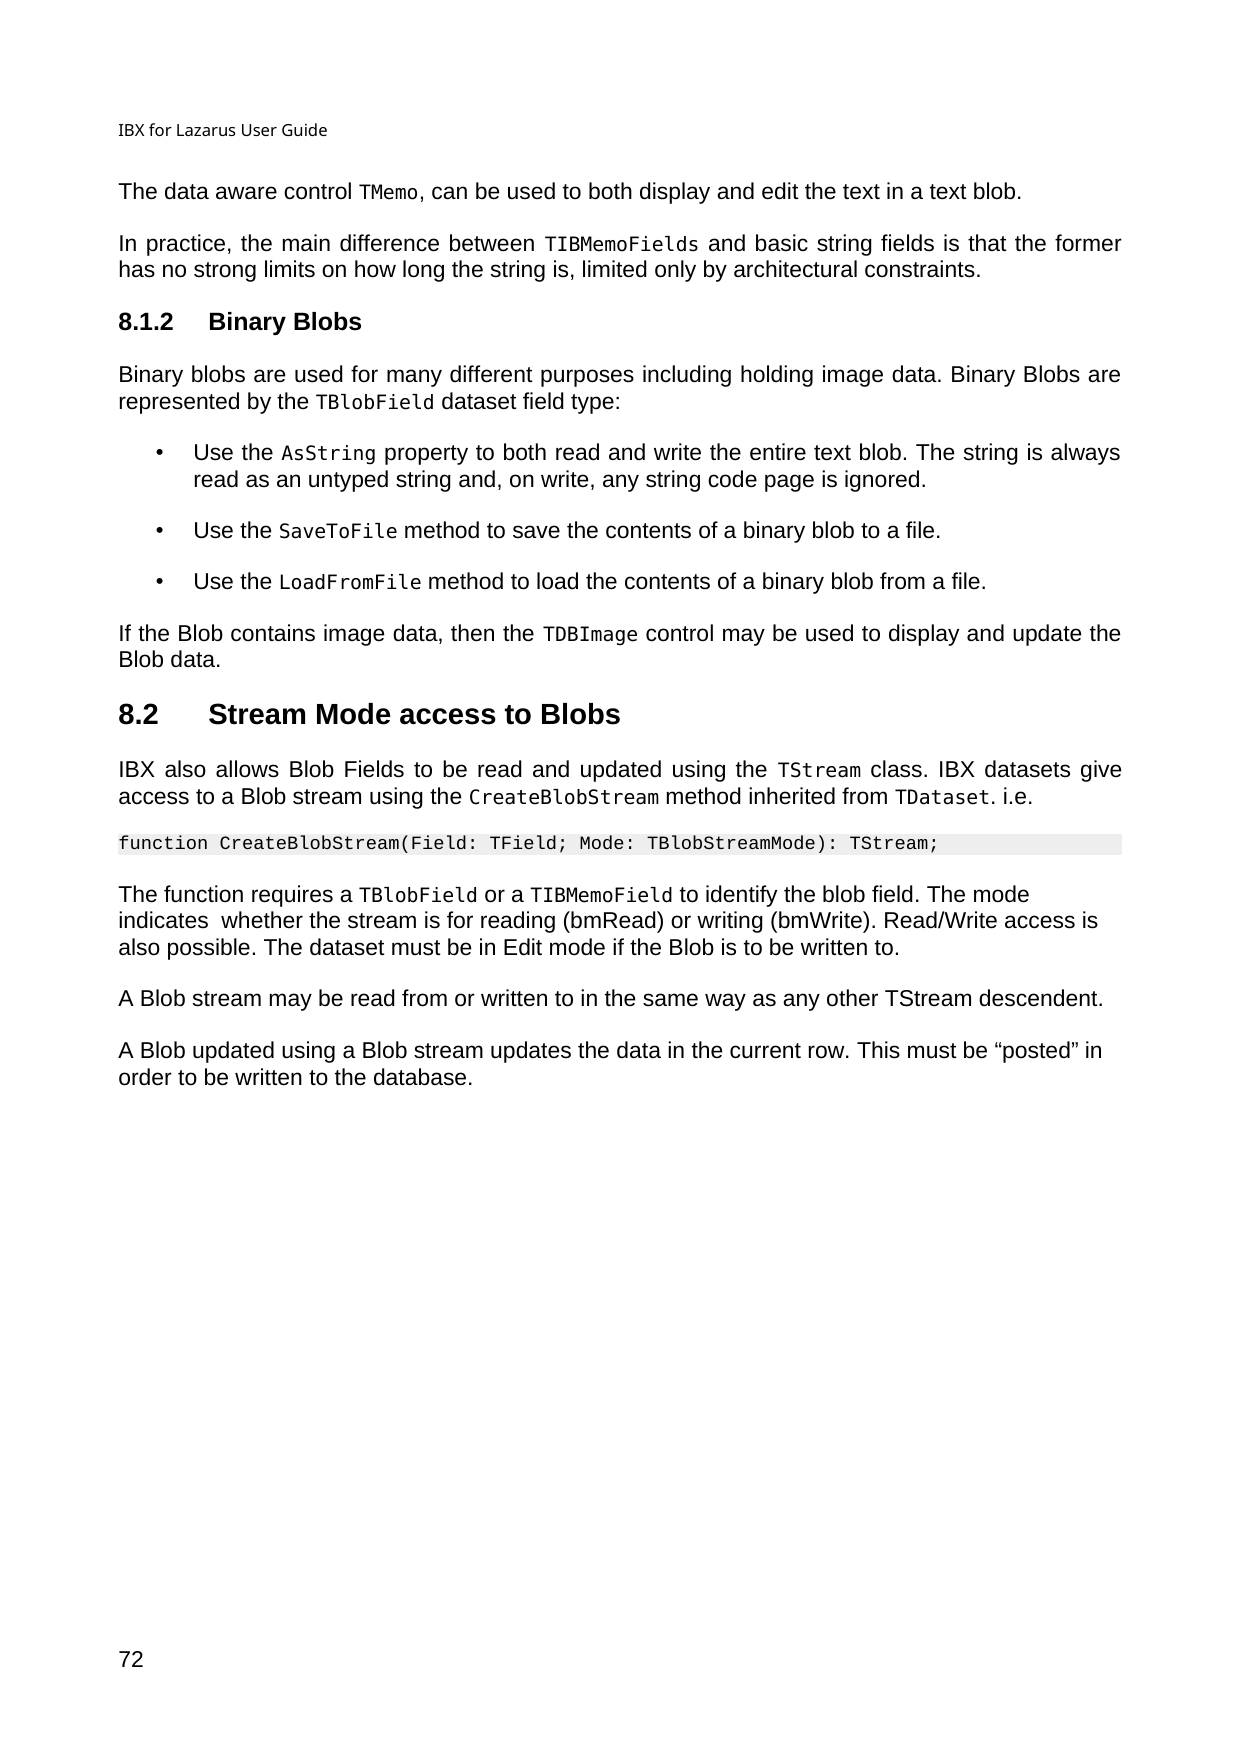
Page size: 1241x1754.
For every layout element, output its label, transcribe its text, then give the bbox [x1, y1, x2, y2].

text In practice, the main difference between TIBMemoFields and basic string fields is that the former has no strong limits on how long the string is, limited only by architectural constraints. [118, 229, 1122, 282]
subtitle Binary Blobs [118, 307, 1122, 336]
text IBX also allows Blob Fields to be read and updated using the TStream class. IBX datasets give access to a Blob stream using the CreateBlobStream method inherited from TDataset. i.e. [118, 756, 1122, 809]
subtitle Stream Mode access to Blobs [118, 697, 1122, 731]
text A Blob stream may be read from or written to in the same way as any other TStream descendent. [118, 985, 1122, 1012]
text If the Blob contains image data, then the TDBImage control may be used to display and update the Blob data. [118, 619, 1122, 672]
list Use the AsString property to both read and write the entire text blob. The string is always read as an untyped string and, on write, any string code page is ignored. [156, 439, 1122, 492]
list Use the SaveToFile method to save the contents of a binary blob to a file. [156, 517, 1122, 543]
text Binary blobs are used for many different purposes including holding image data. Binary Blobs are represented by the TBlobField dataset field type: [118, 361, 1122, 414]
text function CreateBlobStream(Field: TField; Mode: TBlobStreamMode): TStream; [118, 834, 1122, 855]
list Use the LoadFromFile method to load the contents of a binary blob from a file. [156, 568, 1122, 594]
text A Blob updated using a Blob stream updates the data in the current row. This must be “posted” in order to be written to the database. [118, 1037, 1122, 1090]
text The function requires a TBlobField or a TIBMemoField to identify the blob field. The mode indicates whether the stream is for reading (bmRead) or writing (bmWrite). Read/Write access is also possible. The dataset must be in Edit mode if the Blob is to be written to. [118, 881, 1122, 960]
text The data aware control TMemo, can be used to both display and edit the text in a text blob. [118, 178, 1122, 204]
